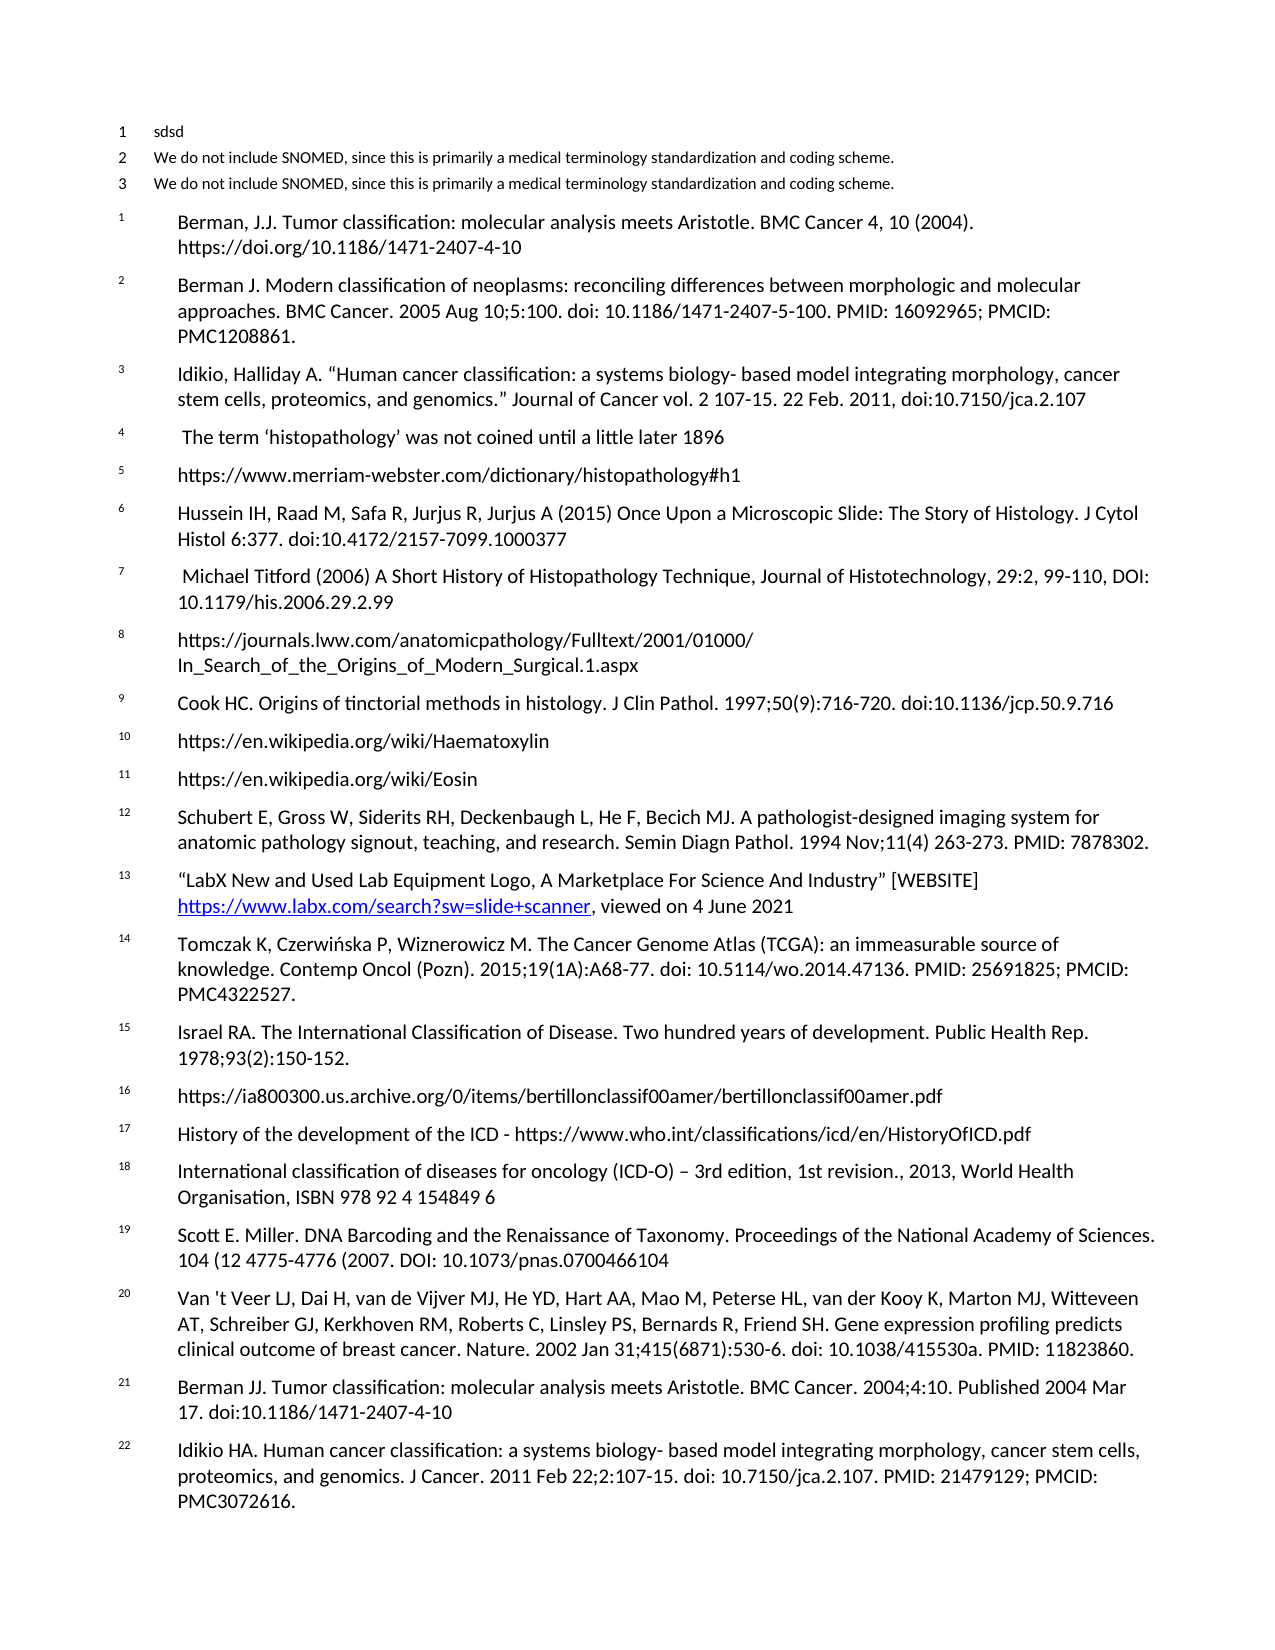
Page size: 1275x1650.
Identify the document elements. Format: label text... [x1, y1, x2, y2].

text “LabX New and Used Lab Equipment Logo, A Marketplace For Science And Industry” [WEBSITE] https://www.labx.com/search?sw=slide+scanner, viewed on 4 June 2021 [118, 867, 1157, 918]
text https://en.wikipedia.org/wiki/Haematoxylin [118, 728, 1157, 754]
text Berman JJ. Tumor classification: molecular analysis meets Aristotle. BMC Cancer. 2004;4:10. Published 2004 Mar 17. doi:10.1186/1471-2407-4-10 [118, 1374, 1157, 1425]
text https://journals.lww.com/anatomicpathology/Fulltext/2001/01000/In_Search_of_the_Origins_of_Modern_Surgical.1.aspx [118, 627, 1157, 678]
text https://en.wikipedia.org/wiki/Eosin [118, 766, 1157, 792]
text Berman J. Modern classification of neoplasms: reconciling differences between morphologic and molecular approaches. BMC Cancer. 2005 Aug 10;5:100. doi: 10.1186/1471-2407-5-100. PMID: 16092965; PMCID: PMC1208861. [118, 272, 1157, 349]
text The term ‘histopathology’ was not coined until a little later 1896 [118, 424, 1157, 450]
text Scott E. Miller. DNA Barcoding and the Renaissance of Taxonomy. Proceedings of the National Academy of Sciences. 104 (12 4775-4776 (2007. DOI: 10.1073/pnas.0700466104 [118, 1222, 1157, 1273]
text Michael Titford (2006) A Short History of Histopathology Technique, Journal of Histotechnology, 29:2, 99-110, DOI: 10.1179/his.2006.29.2.99 [118, 564, 1157, 614]
text https://www.merriam-webster.com/dictionary/histopathology#h1 [118, 462, 1157, 488]
text https://ia800300.us.archive.org/0/items/bertillonclassif00amer/bertillonclassif00amer.pdf [118, 1083, 1157, 1108]
text Van 't Veer LJ, Dai H, van de Vijver MJ, He YD, Hart AA, Mao M, Peterse HL, van der Kooy K, Marton MJ, Witteveen AT, Schreiber GJ, Kerkhoven RM, Roberts C, Linsley PS, Bernards R, Friend SH. Gene expression profiling predicts clinical outcome of breast cancer. Nature. 2002 Jan 31;415(6871):530-6. doi: 10.1038/415530a. PMID: 11823860. [118, 1285, 1157, 1362]
text Schubert E, Gross W, Siderits RH, Deckenbaugh L, He F, Becich MJ. A pathologist-designed imaging system for anatomic pathology signout, teaching, and research. Semin Diagn Pathol. 1994 Nov;11(4) 263-273. PMID: 7878302. [118, 804, 1157, 855]
text Idikio HA. Human cancer classification: a systems biology- based model integrating morphology, cancer stem cells, proteomics, and genomics. J Cancer. 2011 Feb 22;2:107-15. doi: 10.7150/jca.2.107. PMID: 21479129; PMCID: PMC3072616. [118, 1437, 1157, 1514]
text Idikio, Halliday A. “Human cancer classification: a systems biology- based model integrating morphology, cancer stem cells, proteomics, and genomics.” Journal of Cancer vol. 2 107-15. 22 Feb. 2011, doi:10.7150/jca.2.107 [118, 361, 1157, 412]
text We do not include SNOMED, since this is primarily a medical terminology standardization and coding scheme. [118, 147, 1157, 167]
text Hussein IH, Raad M, Safa R, Jurjus R, Jurjus A (2015) Once Upon a Microscopic Slide: The Story of Histology. J Cytol Histol 6:377. doi:10.4172/2157-7099.1000377 [118, 500, 1157, 551]
text Berman, J.J. Tumor classification: molecular analysis meets Aristotle. BMC Cancer 4, 10 (2004). https://doi.org/10.1186/1471-2407-4-10 [118, 209, 1157, 260]
text International classification of diseases for oncology (ICD-O) – 3rd edition, 1st revision., 2013, World Health Organisation, ISBN 978 92 4 154849 6 [118, 1159, 1157, 1209]
text Israel RA. The International Classification of Disease. Two hundred years of development. Public Health Rep. 1978;93(2):150-152. [118, 1019, 1157, 1070]
text History of the development of the ICD - https://www.who.int/classifications/icd/en/HistoryOfICD.pdf [118, 1121, 1157, 1146]
text sdsd [118, 121, 1157, 141]
text We do not include SNOMED, since this is primarily a medical terminology standardization and coding scheme. [118, 173, 1157, 194]
text Tomczak K, Czerwińska P, Wiznerowicz M. The Cancer Genome Atlas (TCGA): an immeasurable source of knowledge. Contemp Oncol (Pozn). 2015;19(1A):A68-77. doi: 10.5114/wo.2014.47136. PMID: 25691825; PMCID: PMC4322527. [118, 931, 1157, 1007]
text Cook HC. Origins of tinctorial methods in histology. J Clin Pathol. 1997;50(9):716-720. doi:10.1136/jcp.50.9.716 [118, 690, 1157, 716]
